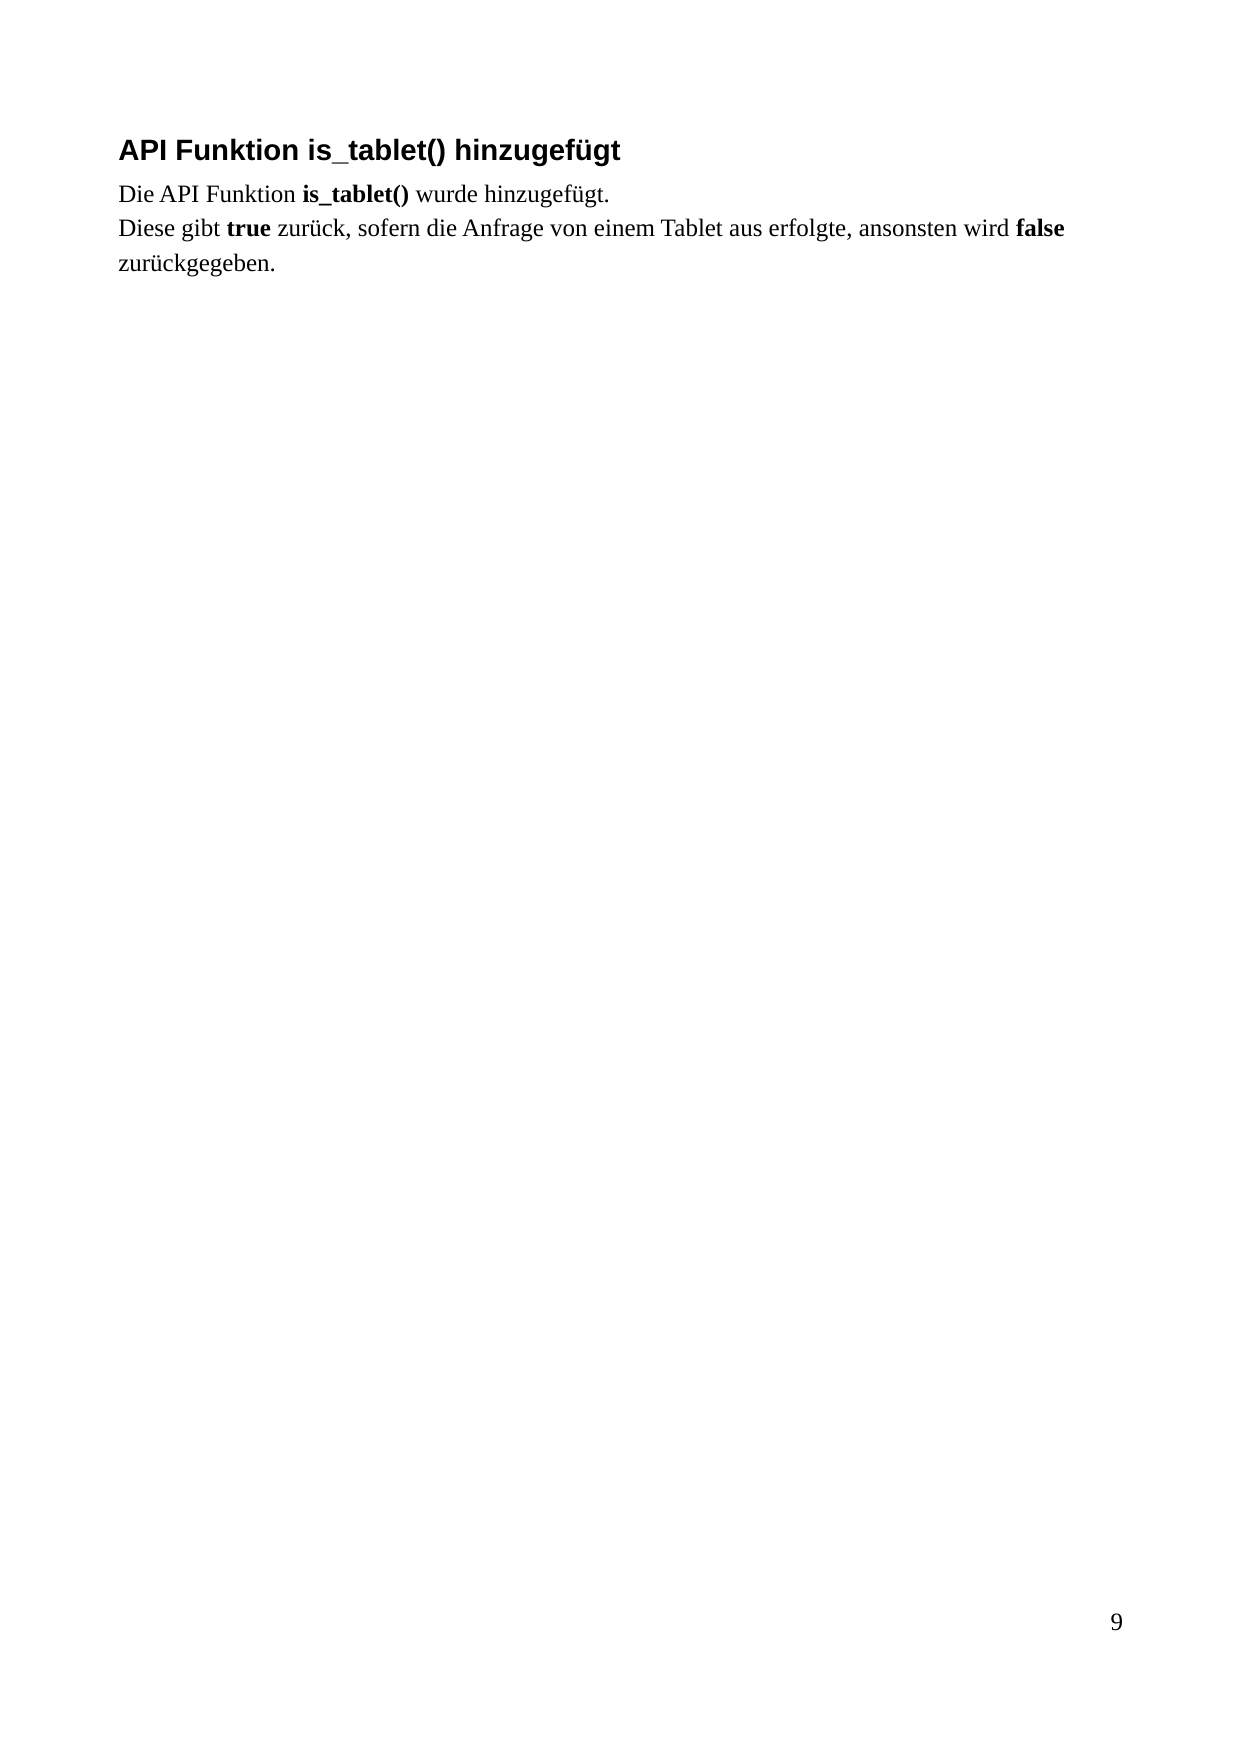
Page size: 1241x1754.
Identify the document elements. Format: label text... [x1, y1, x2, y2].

text Die API Funktion is_tablet() wurde hinzugefügt. Diese gibt true zurück, sofern die Anfrage von einem Tablet aus erfolgte, ansonsten wird false zurückgegeben. [118, 179, 1123, 277]
subtitle API Funktion is_tablet() hinzugefügt [118, 133, 1123, 166]
